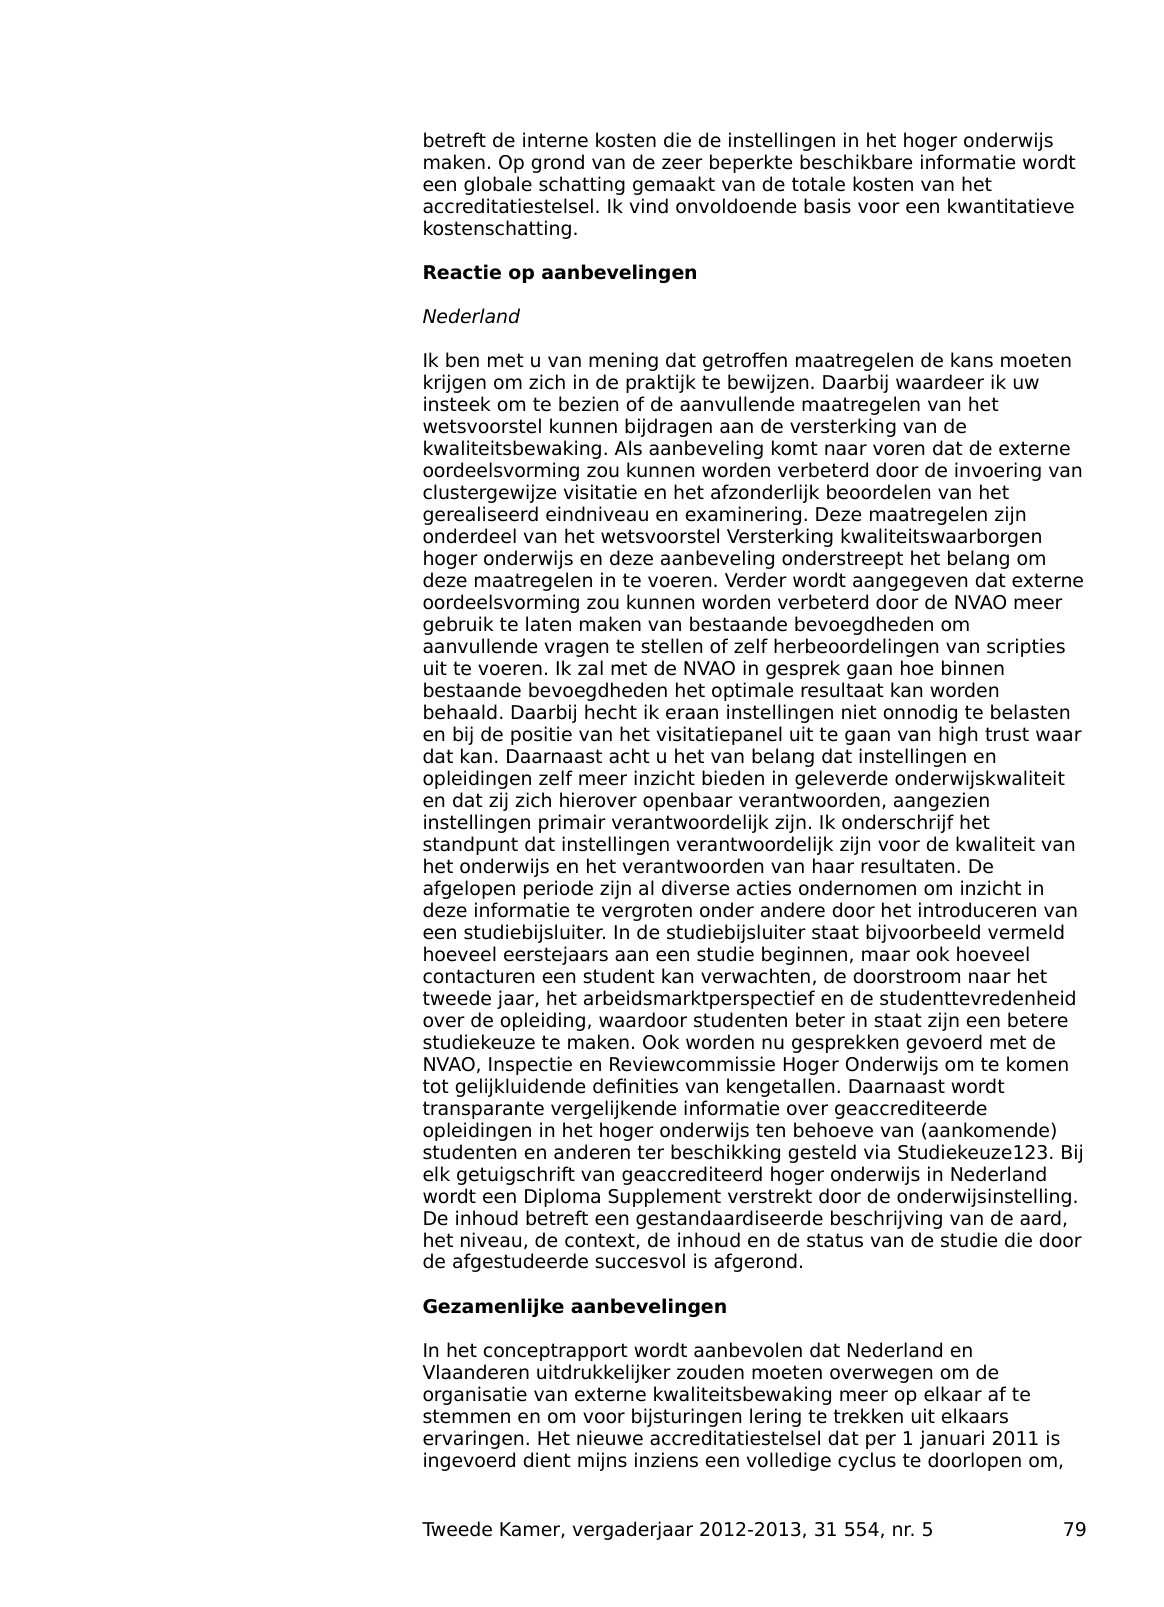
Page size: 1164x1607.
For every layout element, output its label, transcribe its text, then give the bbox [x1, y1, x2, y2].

text In het conceptrapport wordt aanbevolen dat Nederland en Vlaanderen uitdrukkelijker zouden moeten overwegen om de organisatie van externe kwaliteitsbewaking meer op elkaar af te stemmen en om voor bijsturingen lering te trekken uit elkaars ervaringen. Het nieuwe accreditatiestelsel dat per 1 januari 2011 is ingevoerd dient mijns inziens een volledige cyclus te doorlopen om, [422, 1340, 1087, 1472]
text betreft de interne kosten die de instellingen in het hoger onderwijs maken. Op grond van de zeer beperkte beschikbare informatie wordt een globale schatting gemaakt van de totale kosten van het accreditatiestelsel. Ik vind onvoldoende basis voor een kwantitatieve kostenschatting. [422, 130, 1087, 240]
subtitle Gezamenlijke aanbevelingen [422, 1296, 1087, 1318]
subtitle Nederland [422, 306, 1087, 328]
subtitle Reactie op aanbevelingen [422, 262, 1087, 284]
text Ik ben met u van mening dat getroffen maatregelen de kans moeten krijgen om zich in de praktijk te bewijzen. Daarbij waardeer ik uw insteek om te bezien of de aanvullende maatregelen van het wetsvoorstel kunnen bijdragen aan de versterking van de kwaliteitsbewaking. Als aanbeveling komt naar voren dat de externe oordeelsvorming zou kunnen worden verbeterd door de invoering van clustergewijze visitatie en het afzonderlijk beoordelen van het gerealiseerd eindniveau en examinering. Deze maatregelen zijn onderdeel van het wetsvoorstel Versterking kwaliteitswaarborgen hoger onderwijs en deze aanbeveling onderstreept het belang om deze maatregelen in te voeren. Verder wordt aangegeven dat externe oordeelsvorming zou kunnen worden verbeterd door de NVAO meer gebruik te laten maken van bestaande bevoegdheden om aanvullende vragen te stellen of zelf herbeoordelingen van scripties uit te voeren. Ik zal met de NVAO in gesprek gaan hoe binnen bestaande bevoegdheden het optimale resultaat kan worden behaald. Daarbij hecht ik eraan instellingen niet onnodig te belasten en bij de positie van het visitatiepanel uit te gaan van high trust waar dat kan. Daarnaast acht u het van belang dat instellingen en opleidingen zelf meer inzicht bieden in geleverde onderwijskwaliteit en dat zij zich hierover openbaar verantwoorden, aangezien instellingen primair verantwoordelijk zijn. Ik onderschrijf het standpunt dat instellingen verantwoordelijk zijn voor de kwaliteit van het onderwijs en het verantwoorden van haar resultaten. De afgelopen periode zijn al diverse acties ondernomen om inzicht in deze informatie te vergroten onder andere door het introduceren van een studiebijsluiter. In de studiebijsluiter staat bijvoorbeeld vermeld hoeveel eerstejaars aan een studie beginnen, maar ook hoeveel contacturen een student kan verwachten, de doorstroom naar het tweede jaar, het arbeidsmarktperspectief en de studenttevredenheid over de opleiding, waardoor studenten beter in staat zijn een betere studiekeuze te maken. Ook worden nu gesprekken gevoerd met de NVAO, Inspectie en Reviewcommissie Hoger Onderwijs om te komen tot gelijkluidende definities van kengetallen. Daarnaast wordt transparante vergelijkende informatie over geaccrediteerde opleidingen in het hoger onderwijs ten behoeve van (aankomende) studenten en anderen ter beschikking gesteld via Studiekeuze123. Bij elk getuigschrift van geaccrediteerd hoger onderwijs in Nederland wordt een Diploma Supplement verstrekt door de onderwijsinstelling. De inhoud betreft een gestandaardiseerde beschrijving van de aard, het niveau, de context, de inhoud en de status van de studie die door de afgestudeerde succesvol is afgerond. [422, 350, 1087, 1273]
